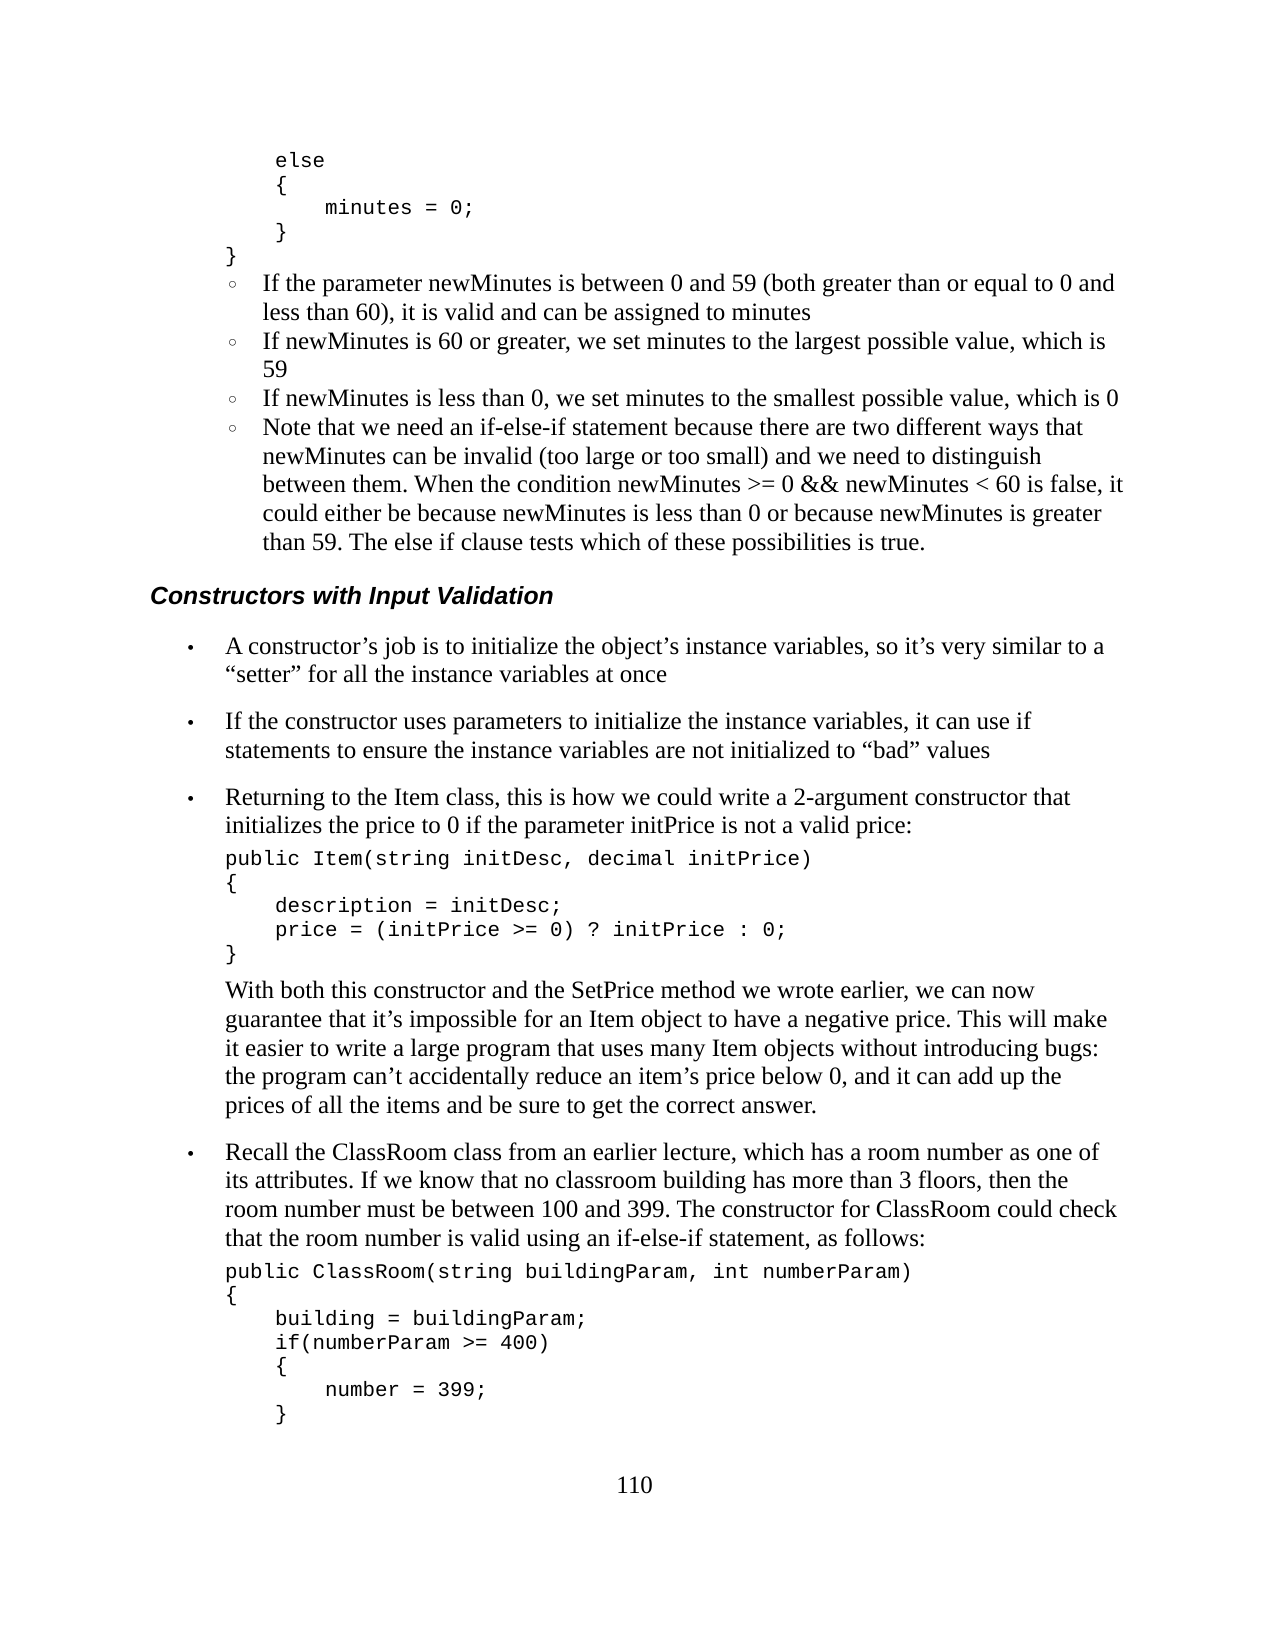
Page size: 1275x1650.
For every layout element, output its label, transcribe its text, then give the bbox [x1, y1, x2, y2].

list { [187, 1355, 1125, 1379]
list public ClassRoom(string buildingParam, int numberParam) [187, 1261, 1125, 1284]
list } [187, 1403, 1125, 1426]
list Note that we need an if-else-if statement because there are two different ways that newMinutes can be invalid (too large or too small) and we need to distinguish between them. When the condition newMinutes >= 0 && newMinutes < 60 is false, it could either be because newMinutes is less than 0 or because newMinutes is greater than 59. The else if clause tests which of these possibilities is true. [225, 412, 1125, 556]
list If newMinutes is less than 0, we set minutes to the smallest possible value, which is 0 [225, 383, 1125, 412]
list Recall the ClassRoom class from an earlier lecture, which has a room number as one of its attributes. If we know that no classroom building has more than 3 floors, then the room number must be between 100 and 399. The constructor for ClassRoom could check that the room number is valid using an if-else-if statement, as follows: [187, 1137, 1125, 1252]
list Returning to the Item class, this is how we could write a 2-argument constructor that initializes the price to 0 if the parameter initPrice is not a valid price: [187, 782, 1125, 839]
list if(numberParam >= 400) [187, 1332, 1125, 1355]
subtitle Constructors with Input Validation [150, 581, 1125, 609]
list If the parameter newMinutes is between 0 and 59 (both greater than or equal to 0 and less than 60), it is valid and can be assigned to minutes [225, 268, 1125, 326]
list A constructor’s job is to initialize the object’s instance variables, so it’s very similar to a “setter” for all the instance variables at once [187, 631, 1125, 688]
list With both this constructor and the SetPrice method we wrote earlier, we can now guarantee that it’s impossible for an Item object to have a negative price. This will make it easier to write a large program that uses many Item objects without introducing bugs: the program can’t accidentally reduce an item’s price below 0, and it can add up the prices of all the items and be sure to get the correct answer. [187, 975, 1125, 1119]
list If the constructor uses parameters to initialize the instance variables, it can use if statements to ensure the instance variables are not initialized to “bad” values [187, 706, 1125, 764]
list price = (initPrice >= 0) ? initPrice : 0; [187, 919, 1125, 943]
list building = buildingParam; [187, 1308, 1125, 1332]
list minutes = 0; [187, 197, 1125, 221]
list number = 399; [187, 1379, 1125, 1403]
list { [187, 174, 1125, 197]
list } [187, 244, 1125, 268]
list description = initDesc; [187, 895, 1125, 919]
list If newMinutes is 60 or greater, we set minutes to the largest possible value, which is 59 [225, 326, 1125, 383]
list public Item(string initDesc, decimal initPrice) [187, 848, 1125, 872]
list { [187, 872, 1125, 895]
list } [187, 221, 1125, 244]
list else [187, 150, 1125, 174]
list { [187, 1284, 1125, 1308]
list } [187, 943, 1125, 966]
